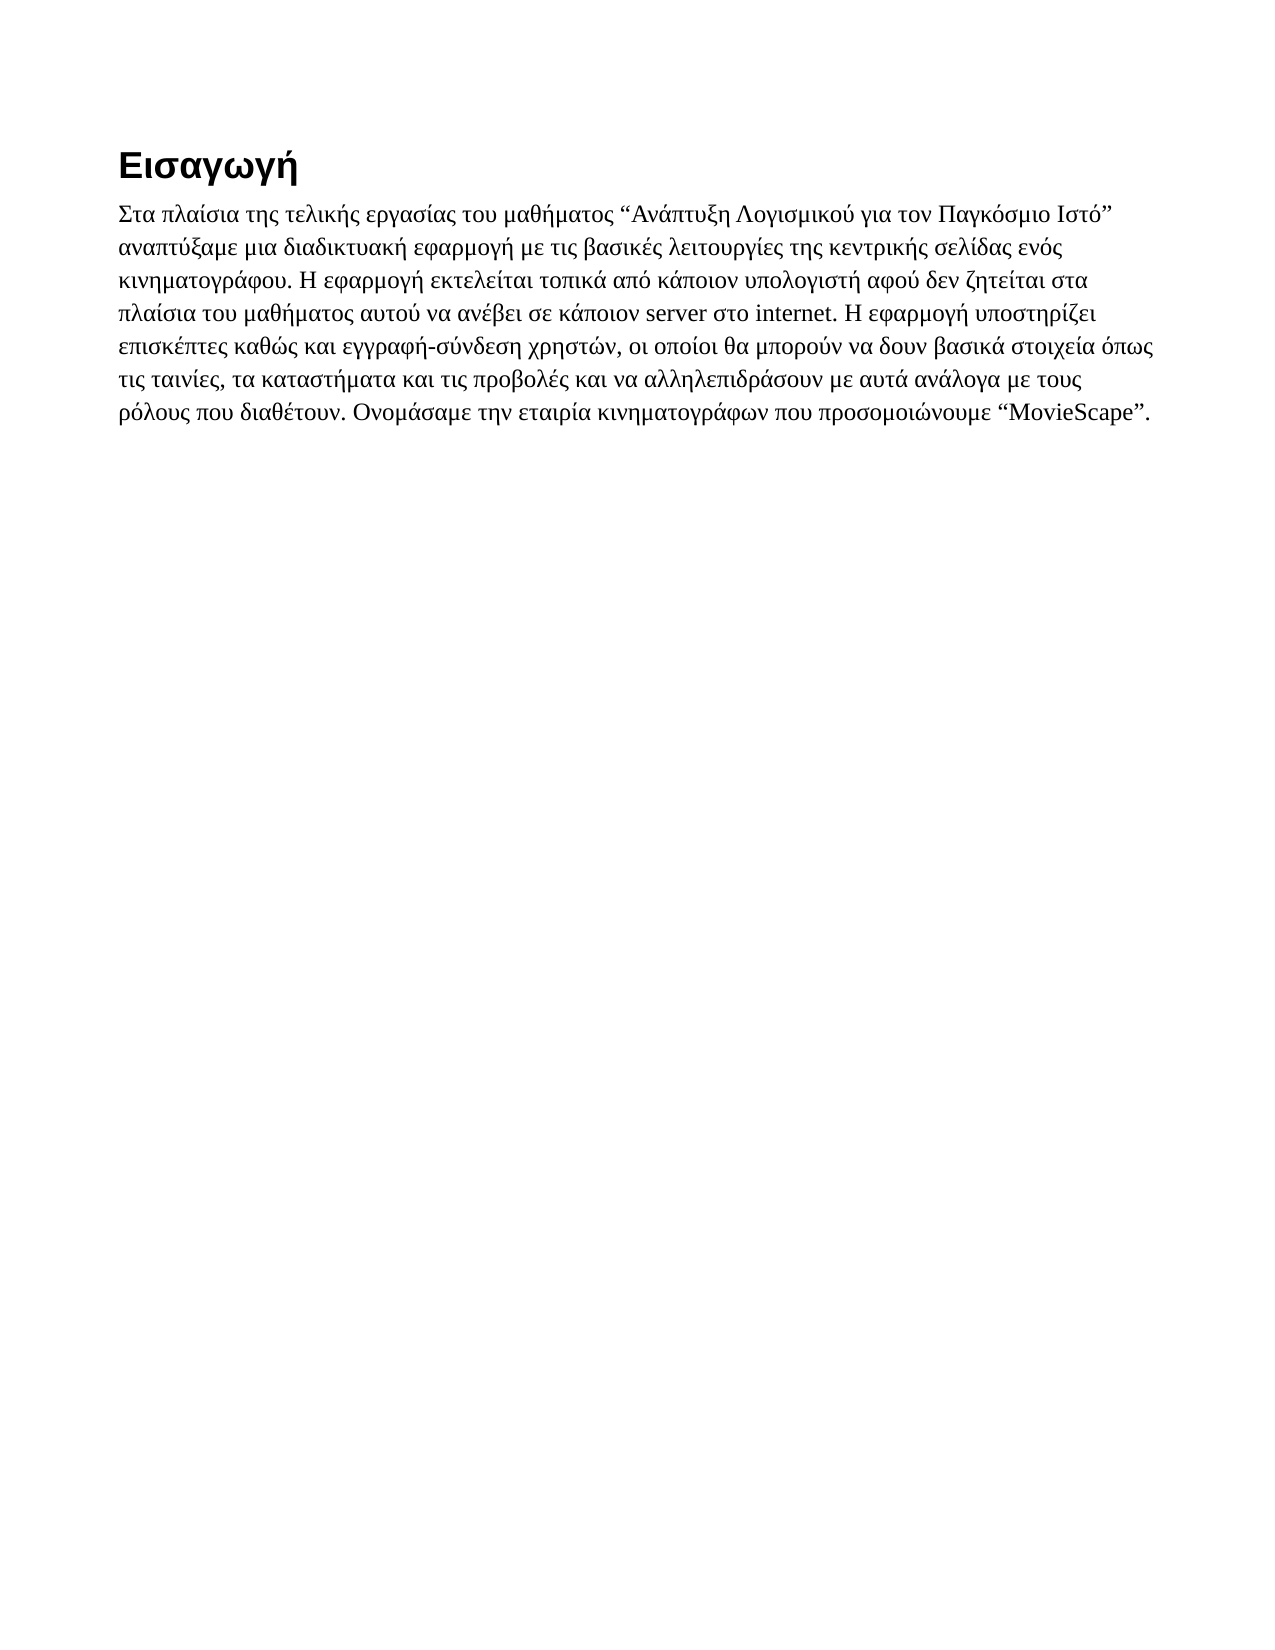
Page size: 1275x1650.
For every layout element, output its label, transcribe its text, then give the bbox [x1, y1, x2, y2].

text Στα πλαίσια της τελικής εργασίας του μαθήματος “Ανάπτυξη Λογισμικού για τον Παγκόσμιο Ιστό” αναπτύξαμε μια διαδικτυακή εφαρμογή με τις βασικές λειτουργίες της κεντρικής σελίδας ενός κινηματογράφου. Η εφαρμογή εκτελείται τοπικά από κάποιον υπολογιστή αφού δεν ζητείται στα πλαίσια του μαθήματος αυτού να ανέβει σε κάποιον server στο internet. Η εφαρμογή υποστηρίζει επισκέπτες καθώς και εγγραφή-σύνδεση χρηστών, οι οποίοι θα μπορούν να δουν βασικά στοιχεία όπως τις ταινίες, τα καταστήματα και τις προβολές και να αλληλεπιδράσουν με αυτά ανάλογα με τους ρόλους που διαθέτουν. Ονομάσαμε την εταιρία κινηματογράφων που προσομοιώνουμε “MovieScape”. [118, 199, 1157, 426]
subtitle Εισαγωγή [118, 143, 1157, 186]
